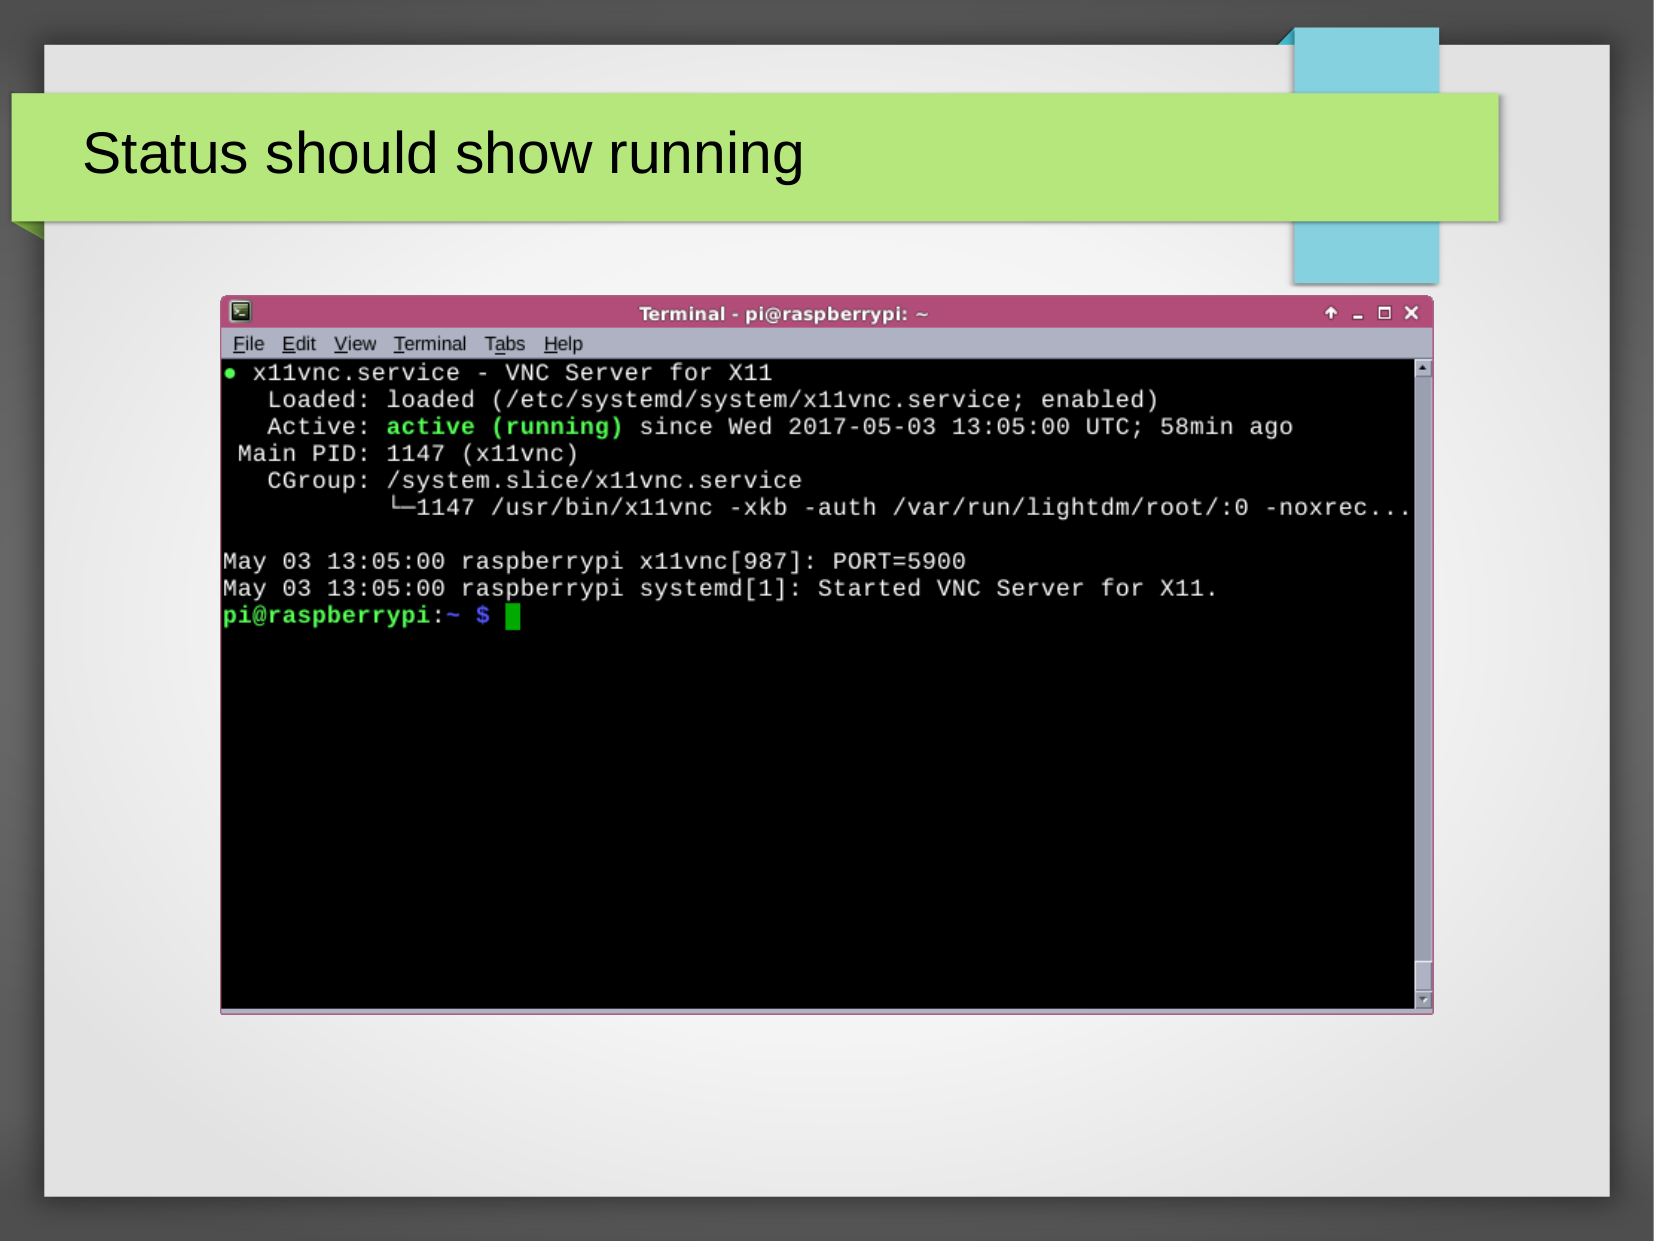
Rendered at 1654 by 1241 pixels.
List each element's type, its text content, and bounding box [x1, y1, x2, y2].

title Status should show running [82, 49, 1571, 257]
picture [0, 0, 1654, 1241]
